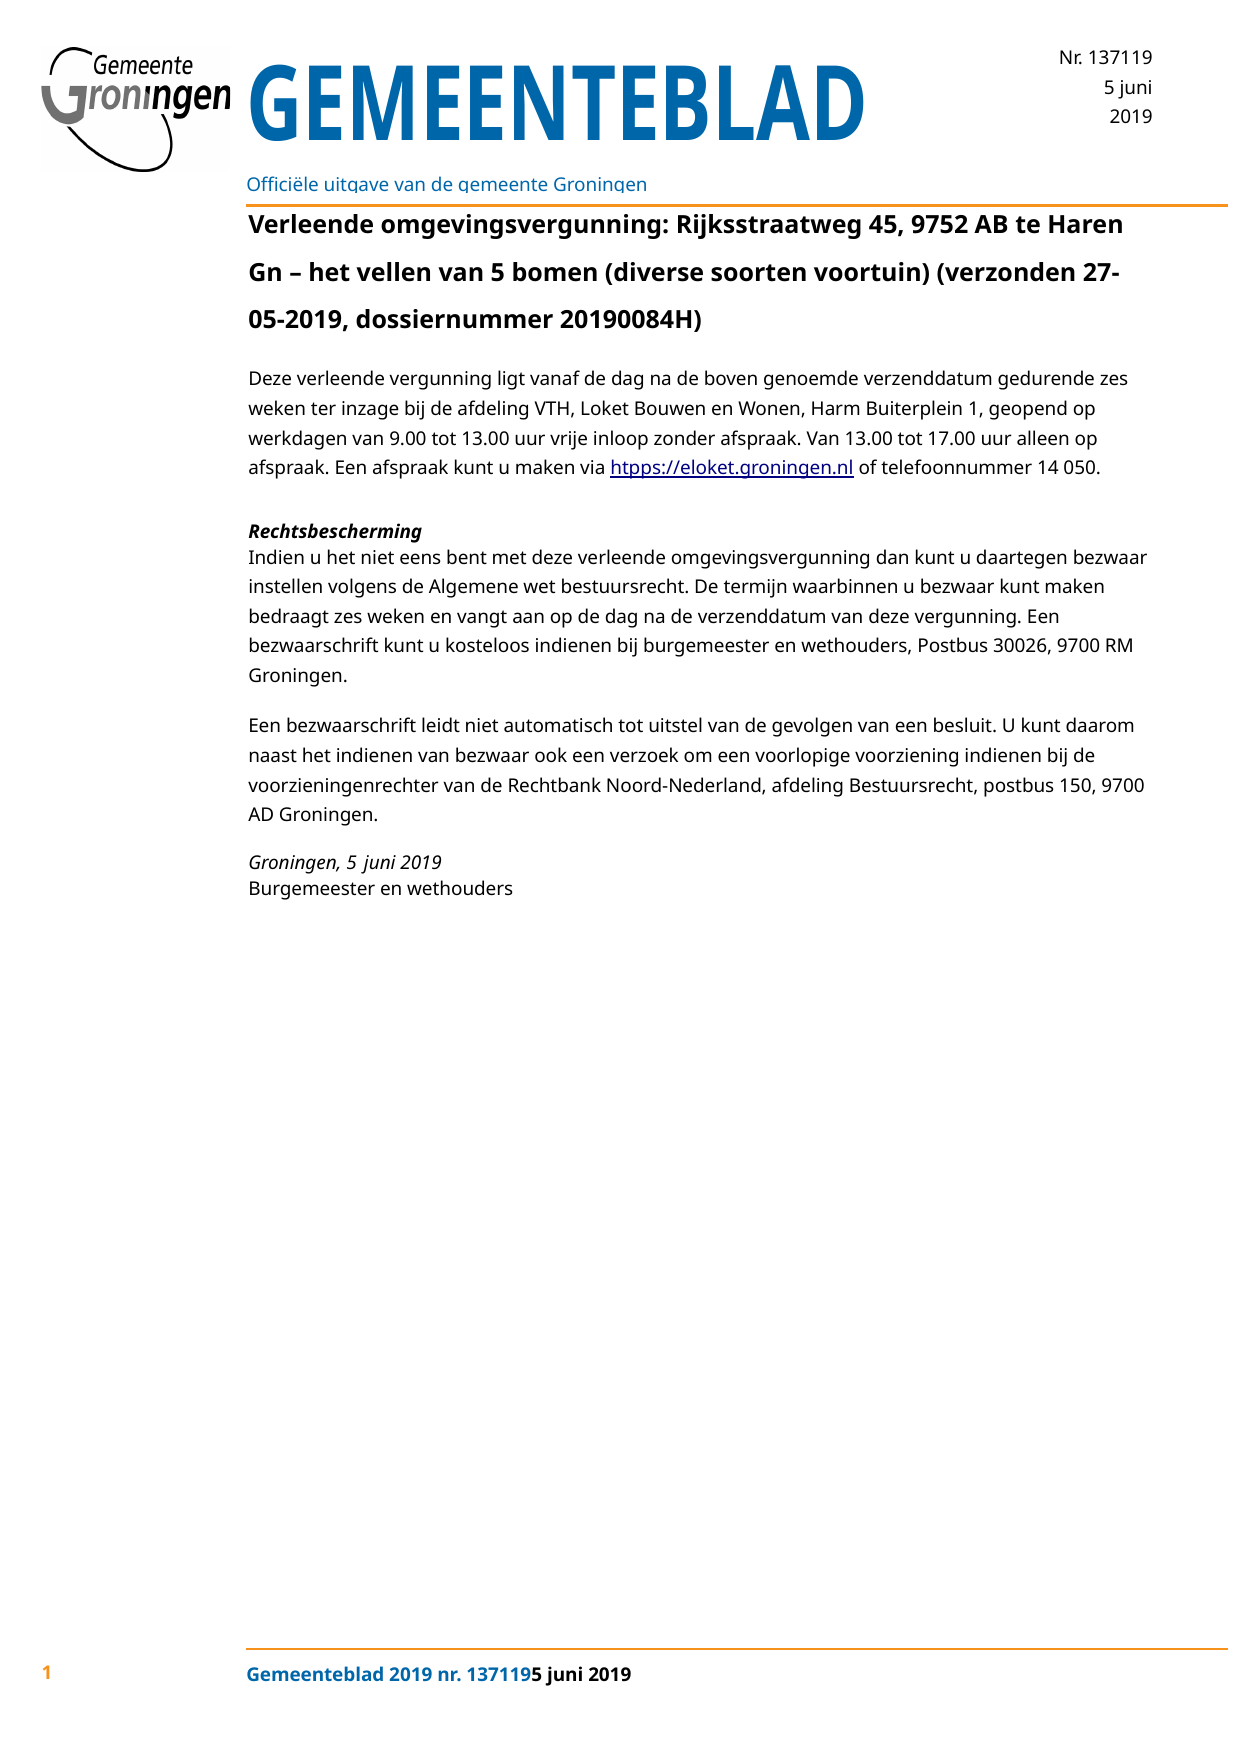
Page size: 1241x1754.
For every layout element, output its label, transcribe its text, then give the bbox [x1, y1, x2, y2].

text Groningen, 5 juni 2019 [248, 849, 1152, 875]
text Indien u het niet eens bent met deze verleende omgevingsvergunning dan kunt u daartegen bezwaar instellen volgens de Algemene wet bestuursrecht. De termijn waarbinnen u bezwaar kunt maken bedraagt zes weken en vangt aan op de dag na de verzenddatum van deze vergunning. Een bezwaarschrift kunt u kosteloos indienen bij burgemeester en wethouders, Postbus 30026, 9700 RM Groningen. [248, 544, 1152, 688]
text Deze verleende vergunning ligt vanaf de dag na de boven genoemde verzenddatum gedurende zes weken ter inzage bij de afdeling VTH, Loket Bouwen en Wonen, Harm Buiterplein 1, geopend op werkdagen van 9.00 tot 13.00 uur vrije inloop zonder afspraak. Van 13.00 tot 17.00 uur alleen op afspraak. Een afspraak kunt u maken via htpps://eloket.groningen.nl of telefoonnummer 14 050. [248, 366, 1152, 480]
text Rechtsbescherming [248, 518, 1152, 544]
text Verleende omgevingsvergunning: Rijksstraatweg 45, 9752 AB te Haren Gn – het vellen van 5 bomen (diverse soorten voortuin) (verzonden 27-05-2019, dossiernummer 20190084H) [248, 207, 1152, 336]
text Een bezwaarschrift leidt niet automatisch tot uitstel van de gevolgen van een besluit. U kunt daarom naast het indienen van bezwaar ook een verzoek om een voorlopige voorziening indienen bij de voorzieningenrechter van de Rechtbank Noord-Nederland, afdeling Bestuursrecht, postbus 150, 9700 AD Groningen. [248, 713, 1152, 827]
text Burgemeester en wethouders [248, 875, 1152, 901]
picture [41, 47, 231, 172]
